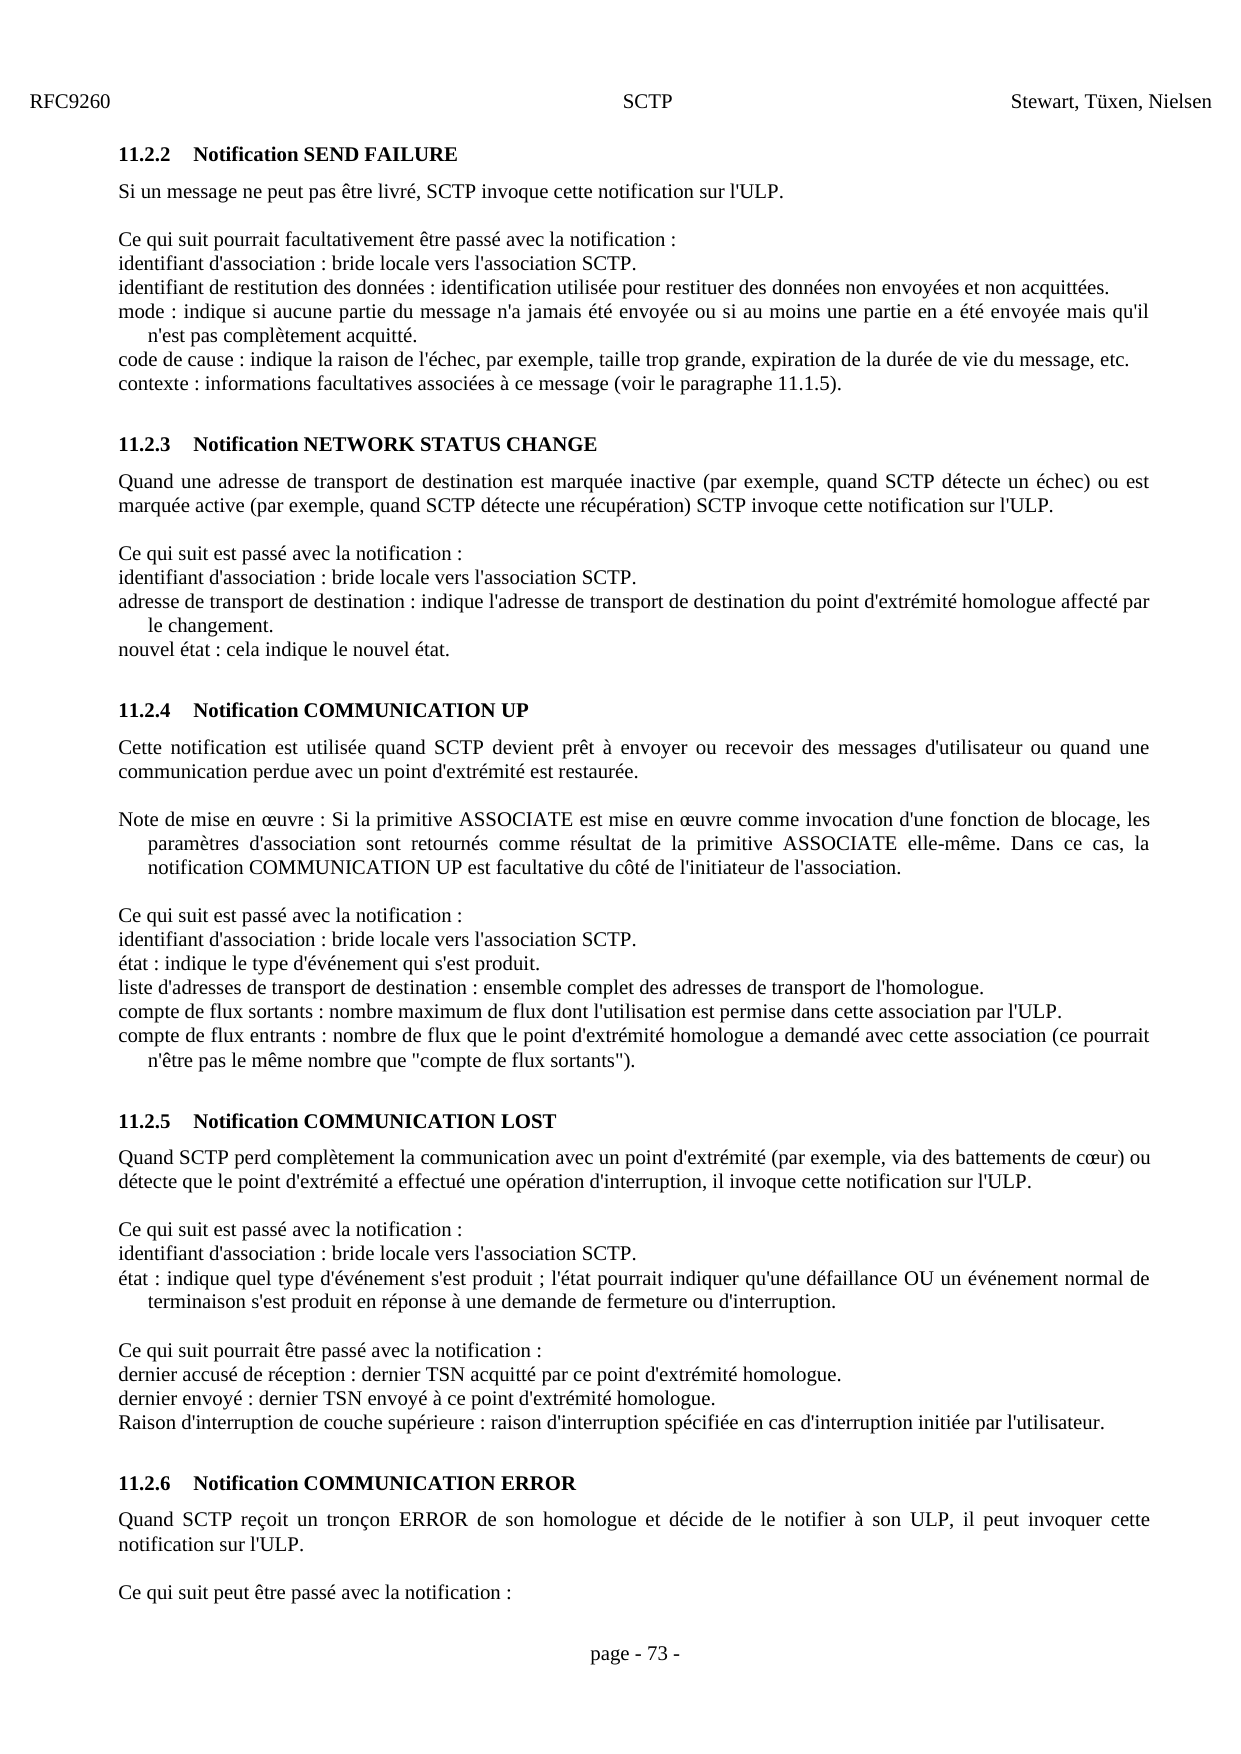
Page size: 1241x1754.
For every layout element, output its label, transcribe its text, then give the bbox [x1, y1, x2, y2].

text identifiant de restitution des données : identification utilisée pour restituer des données non envoyées et non acquittées. [118, 275, 1152, 299]
text Ce qui suit est passé avec la notification : [118, 1217, 1152, 1241]
text dernier accusé de réception : dernier TSN acquitté par ce point d'extrémité homologue. [118, 1362, 1152, 1386]
text Quand SCTP reçoit un tronçon ERROR de son homologue et décide de le notifier à son ULP, il peut invoquer cette notification sur l'ULP. [118, 1507, 1152, 1556]
text Si un message ne peut pas être livré, SCTP invoque cette notification sur l'ULP. [118, 178, 1152, 203]
text identifiant d'association : bride locale vers l'association SCTP. [118, 251, 1152, 275]
text identifiant d'association : bride locale vers l'association SCTP. [118, 565, 1152, 589]
text Ce qui suit est passé avec la notification : [118, 903, 1152, 927]
text Ce qui suit pourrait facultativement être passé avec la notification : [118, 227, 1152, 251]
subtitle 11.2.4 Notification COMMUNICATION UP [118, 698, 1152, 722]
text Cette notification est utilisée quand SCTP devient prêt à envoyer ou recevoir des messages d'utilisateur ou quand une communication perdue avec un point d'extrémité est restaurée. [118, 735, 1152, 783]
text Note de mise en œuvre : Si la primitive ASSOCIATE est mise en œuvre comme invocation d'une fonction de blocage, les paramètres d'association sont retournés comme résultat de la primitive ASSOCIATE elle-même. Dans ce cas, la notification COMMUNICATION UP est facultative du côté de l'initiateur de l'association. [118, 807, 1152, 879]
text Raison d'interruption de couche supérieure : raison d'interruption spécifiée en cas d'interruption initiée par l'utilisateur. [118, 1410, 1152, 1434]
text Ce qui suit est passé avec la notification : [118, 541, 1152, 565]
text contexte : informations facultatives associées à ce message (voir le paragraphe 11.1.5). [118, 371, 1152, 395]
text Ce qui suit peut être passé avec la notification : [118, 1579, 1152, 1604]
text Quand SCTP perd complètement la communication avec un point d'extrémité (par exemple, via des battements de cœur) ou détecte que le point d'extrémité a effectué une opération d'interruption, il invoque cette notification sur l'ULP. [118, 1145, 1152, 1193]
text identifiant d'association : bride locale vers l'association SCTP. [118, 927, 1152, 951]
text compte de flux entrants : nombre de flux que le point d'extrémité homologue a demandé avec cette association (ce pourrait n'être pas le même nombre que "compte de flux sortants"). [118, 1023, 1152, 1072]
text état : indique le type d'événement qui s'est produit. [118, 951, 1152, 975]
subtitle 11.2.6 Notification COMMUNICATION ERROR [118, 1471, 1152, 1495]
text état : indique quel type d'événement s'est produit ; l'état pourrait indiquer qu'une défaillance OU un événement normal de terminaison s'est produit en réponse à une demande de fermeture ou d'interruption. [118, 1265, 1152, 1313]
subtitle 11.2.3 Notification NETWORK STATUS CHANGE [118, 432, 1152, 456]
text mode : indique si aucune partie du message n'a jamais été envoyée ou si au moins une partie en a été envoyée mais qu'il n'est pas complètement acquitté. [118, 299, 1152, 347]
text Ce qui suit pourrait être passé avec la notification : [118, 1338, 1152, 1362]
text code de cause : indique la raison de l'échec, par exemple, taille trop grande, expiration de la durée de vie du message, etc. [118, 347, 1152, 371]
text liste d'adresses de transport de destination : ensemble complet des adresses de transport de l'homologue. [118, 975, 1152, 999]
subtitle 11.2.2 Notification SEND FAILURE [118, 142, 1152, 166]
text Quand une adresse de transport de destination est marquée inactive (par exemple, quand SCTP détecte un échec) ou est marquée active (par exemple, quand SCTP détecte une récupération) SCTP invoque cette notification sur l'ULP. [118, 469, 1152, 517]
text compte de flux sortants : nombre maximum de flux dont l'utilisation est permise dans cette association par l'ULP. [118, 999, 1152, 1023]
subtitle 11.2.5 Notification COMMUNICATION LOST [118, 1109, 1152, 1133]
text nouvel état : cela indique le nouvel état. [118, 637, 1152, 661]
text adresse de transport de destination : indique l'adresse de transport de destination du point d'extrémité homologue affecté par le changement. [118, 589, 1152, 637]
text identifiant d'association : bride locale vers l'association SCTP. [118, 1241, 1152, 1265]
text dernier envoyé : dernier TSN envoyé à ce point d'extrémité homologue. [118, 1386, 1152, 1410]
